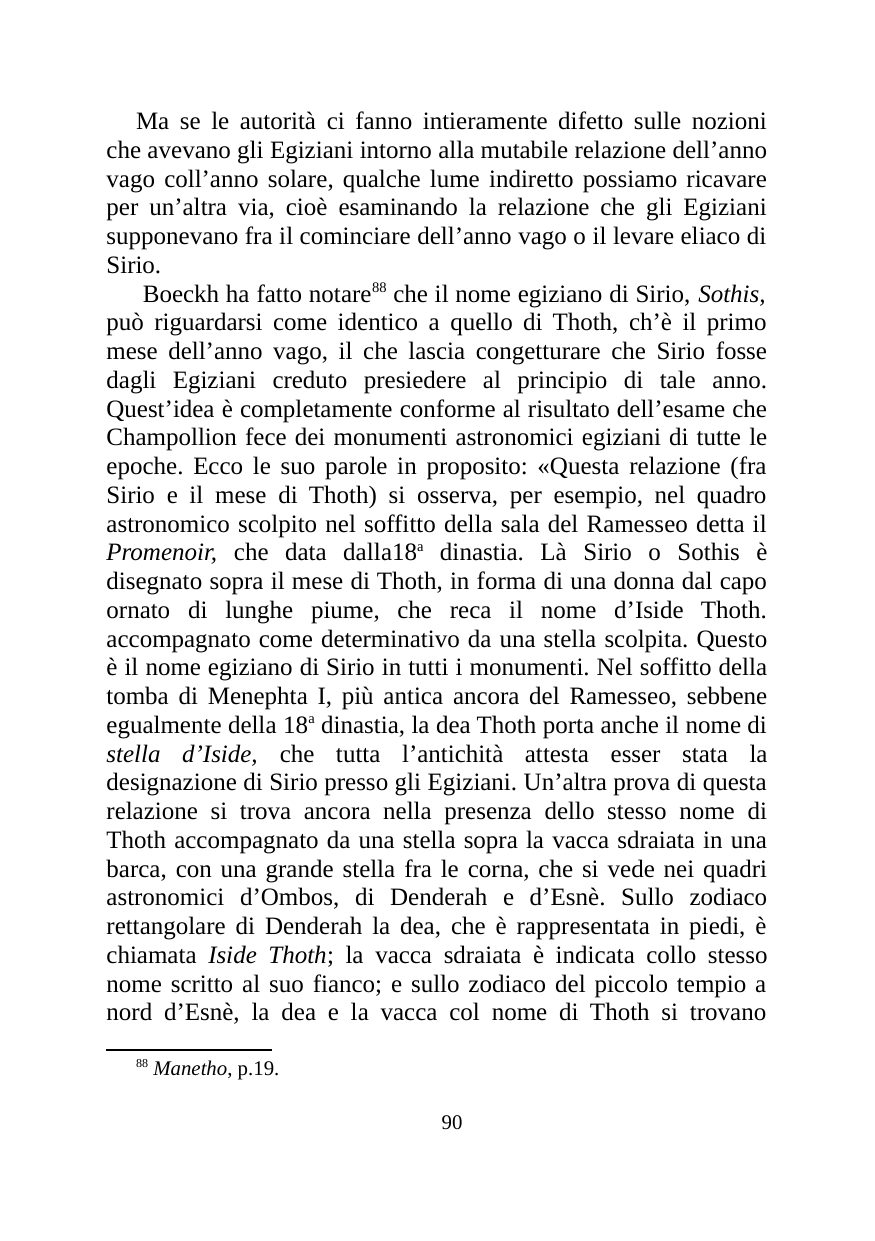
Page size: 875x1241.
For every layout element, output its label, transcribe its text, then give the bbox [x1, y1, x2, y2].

text Manetho, p.19. [106, 1056, 768, 1080]
text Boeckh ha fatto notare che il nome egiziano di Sirio, Sothis, può riguardarsi come identico a quello di Thoth, ch’è il primo mese dell’anno vago, il che lascia congetturare che Sirio fosse dagli Egiziani creduto presiedere al principio di tale anno. Quest’idea è completamente conforme al risultato dell’esame che Champollion fece dei monumenti astronomici egiziani di tutte le epoche. Ecco le suo parole in proposito: «Questa relazione (fra Sirio e il mese di Thoth) si osserva, per esempio, nel quadro astronomico scolpito nel soffitto della sala del Ramesseo detta il Promenoir, che data dalla18a dinastia. Là Sirio o Sothis è disegnato sopra il mese di Thoth, in forma di una donna dal capo ornato di lunghe piume, che reca il nome d’Iside Thoth. accompagnato come determinativo da una stella scolpita. Questo è il nome egiziano di Sirio in tutti i monumenti. Nel soffitto della tomba di Menephta I, più antica ancora del Ramesseo, sebbene egualmente della 18a dinastia, la dea Thoth porta anche il nome di stella d’Iside, che tutta l’antichità attesta esser stata la designazione di Sirio presso gli Egiziani. Un’altra prova di questa relazione si trova ancora nella presenza dello stesso nome di Thoth accompagnato da una stella sopra la vacca sdraiata in una barca, con una grande stella fra le corna, che si vede nei quadri astronomici d’Ombos, di Denderah e d’Esnè. Sullo zodiaco rettangolare di Denderah la dea, che è rappresentata in piedi, è chiamata Iside Thoth; la vacca sdraiata è indicata collo stesso nome scritto al suo fianco; e sullo zodiaco del piccolo tempio a nord d’Esnè, la dea e la vacca col nome di Thoth si trovano [106, 279, 768, 1026]
text Ma se le autorità ci fanno intieramente difetto sulle nozioni che avevano gli Egiziani intorno alla mutabile relazione dell’anno vago coll’anno solare, qualche lume indiretto possiamo ricavare per un’altra via, cioè esaminando la relazione che gli Egiziani supponevano fra il cominciare dell’anno vago o il levare eliaco di Sirio. [106, 106, 768, 279]
